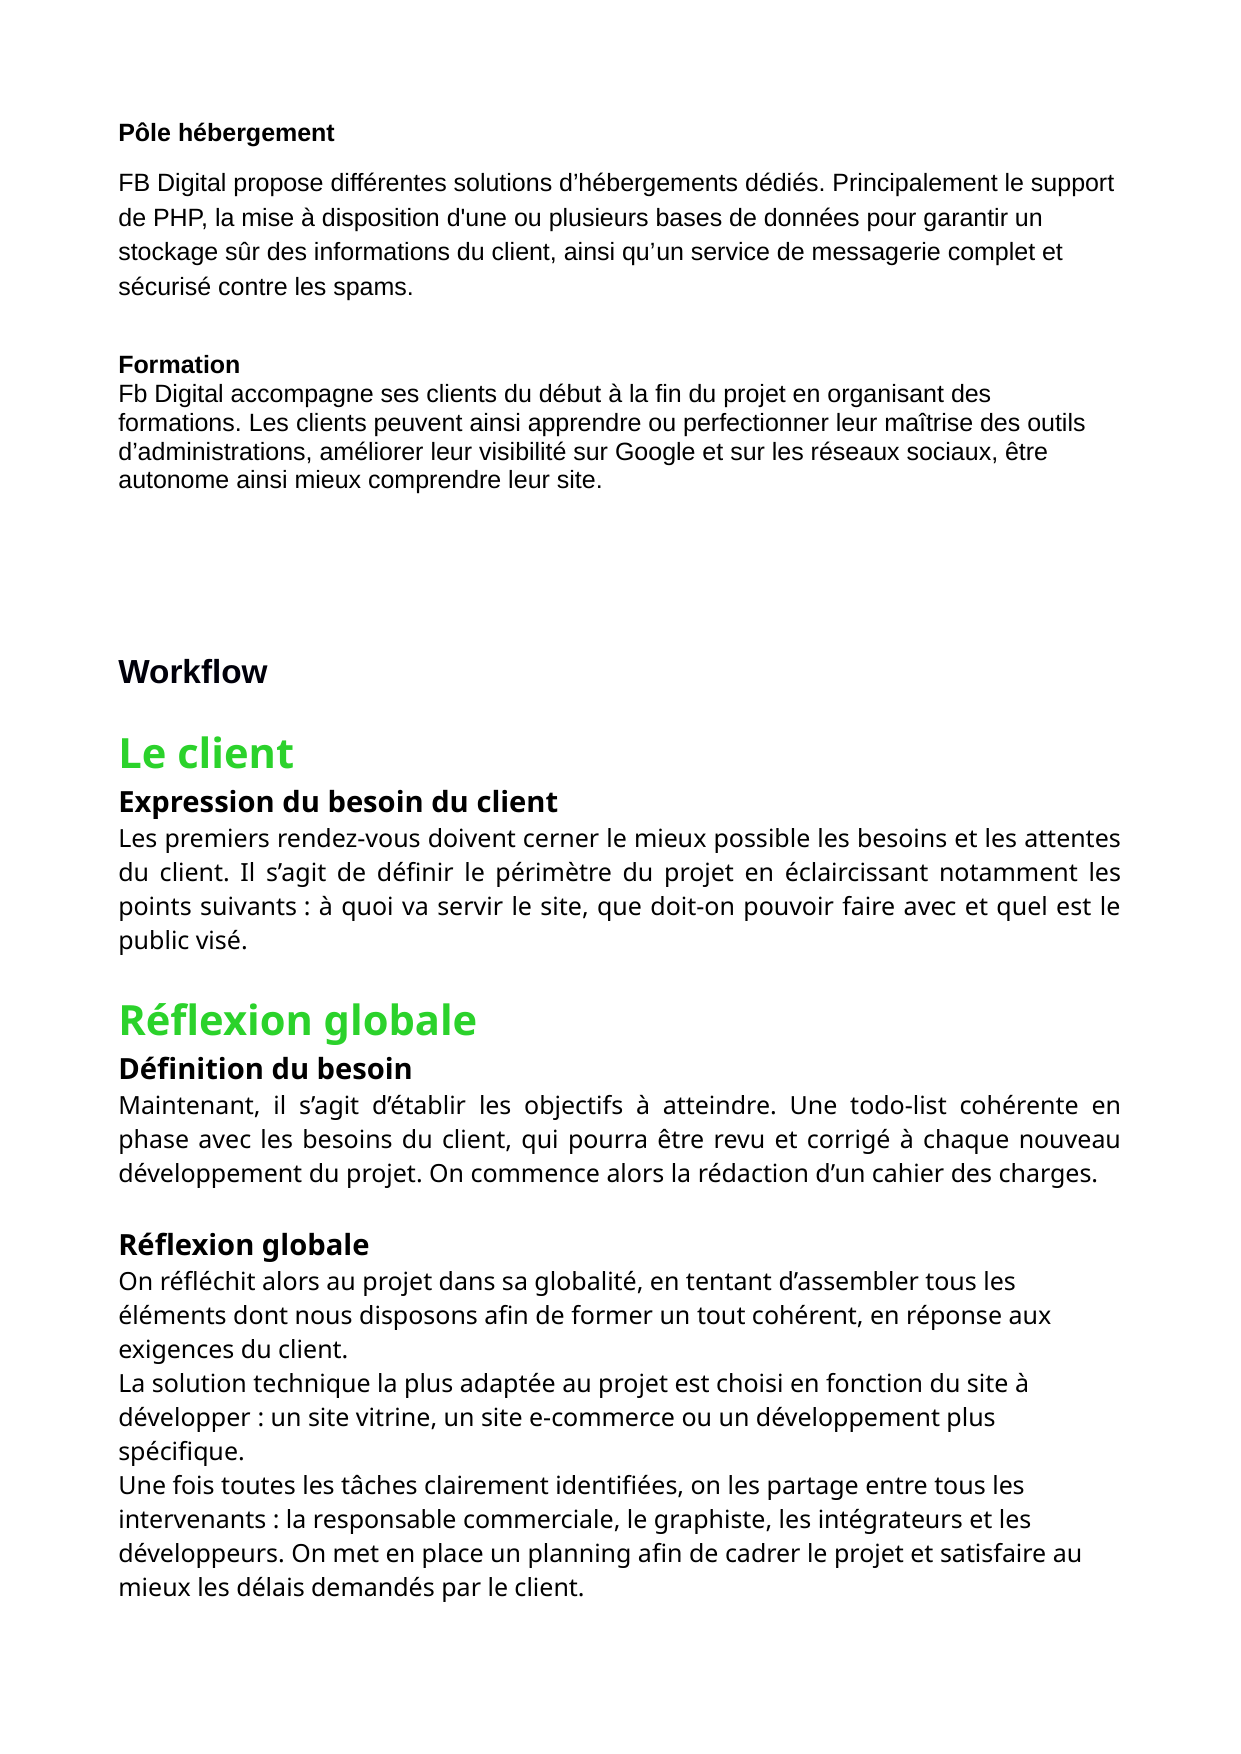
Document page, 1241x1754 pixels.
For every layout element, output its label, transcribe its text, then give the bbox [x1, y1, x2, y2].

text Réflexion globale [118, 991, 1122, 1048]
text Maintenant, il s’agit d’établir les objectifs à atteindre. Une todo-list cohérente en phase avec les besoins du client, qui pourra être revu et corrigé à chaque nouveau développement du projet. On commence alors la rédaction d’un cahier des charges. [118, 1088, 1122, 1190]
text Expression du besoin du client [118, 781, 1122, 821]
text Pôle hébergement [118, 118, 1122, 147]
text Réflexion globale [118, 1224, 1122, 1263]
text Workflow [118, 652, 1122, 691]
text FB Digital propose différentes solutions d’hébergements dédiés. Principalement le support de PHP, la mise à disposition d'une ou plusieurs bases de données pour garantir un stockage sûr des informations du client, ainsi qu’un service de messagerie complet et sécurisé contre les spams. [118, 168, 1122, 300]
text Une fois toutes les tâches clairement identifiées, on les partage entre tous les intervenants : la responsable commerciale, le graphiste, les intégrateurs et les développeurs. On met en place un planning afin de cadrer le projet et satisfaire au mieux les délais demandés par le client. [118, 1468, 1122, 1604]
text On réfléchit alors au projet dans sa globalité, en tentant d’assembler tous les éléments dont nous disposons afin de former un tout cohérent, en réponse aux exigences du client. [118, 1263, 1122, 1366]
text Les premiers rendez-vous doivent cerner le mieux possible les besoins et les attentes du client. Il s’agit de définir le périmètre du projet en éclaircissant notamment les points suivants : à quoi va servir le site, que doit-on pouvoir faire avec et quel est le public visé. [118, 821, 1122, 957]
text Le client [118, 724, 1122, 781]
text Formation [118, 351, 1122, 379]
text Définition du besoin [118, 1048, 1122, 1088]
text Fb Digital accompagne ses clients du début à la fin du projet en organisant des formations. Les clients peuvent ainsi apprendre ou perfectionner leur maîtrise des outils d’administrations, améliorer leur visibilité sur Google et sur les réseaux sociaux, être autonome ainsi mieux comprendre leur site. [118, 379, 1122, 494]
text La solution technique la plus adaptée au projet est choisi en fonction du site à développer : un site vitrine, un site e-commerce ou un développement plus spécifique. [118, 1366, 1122, 1468]
